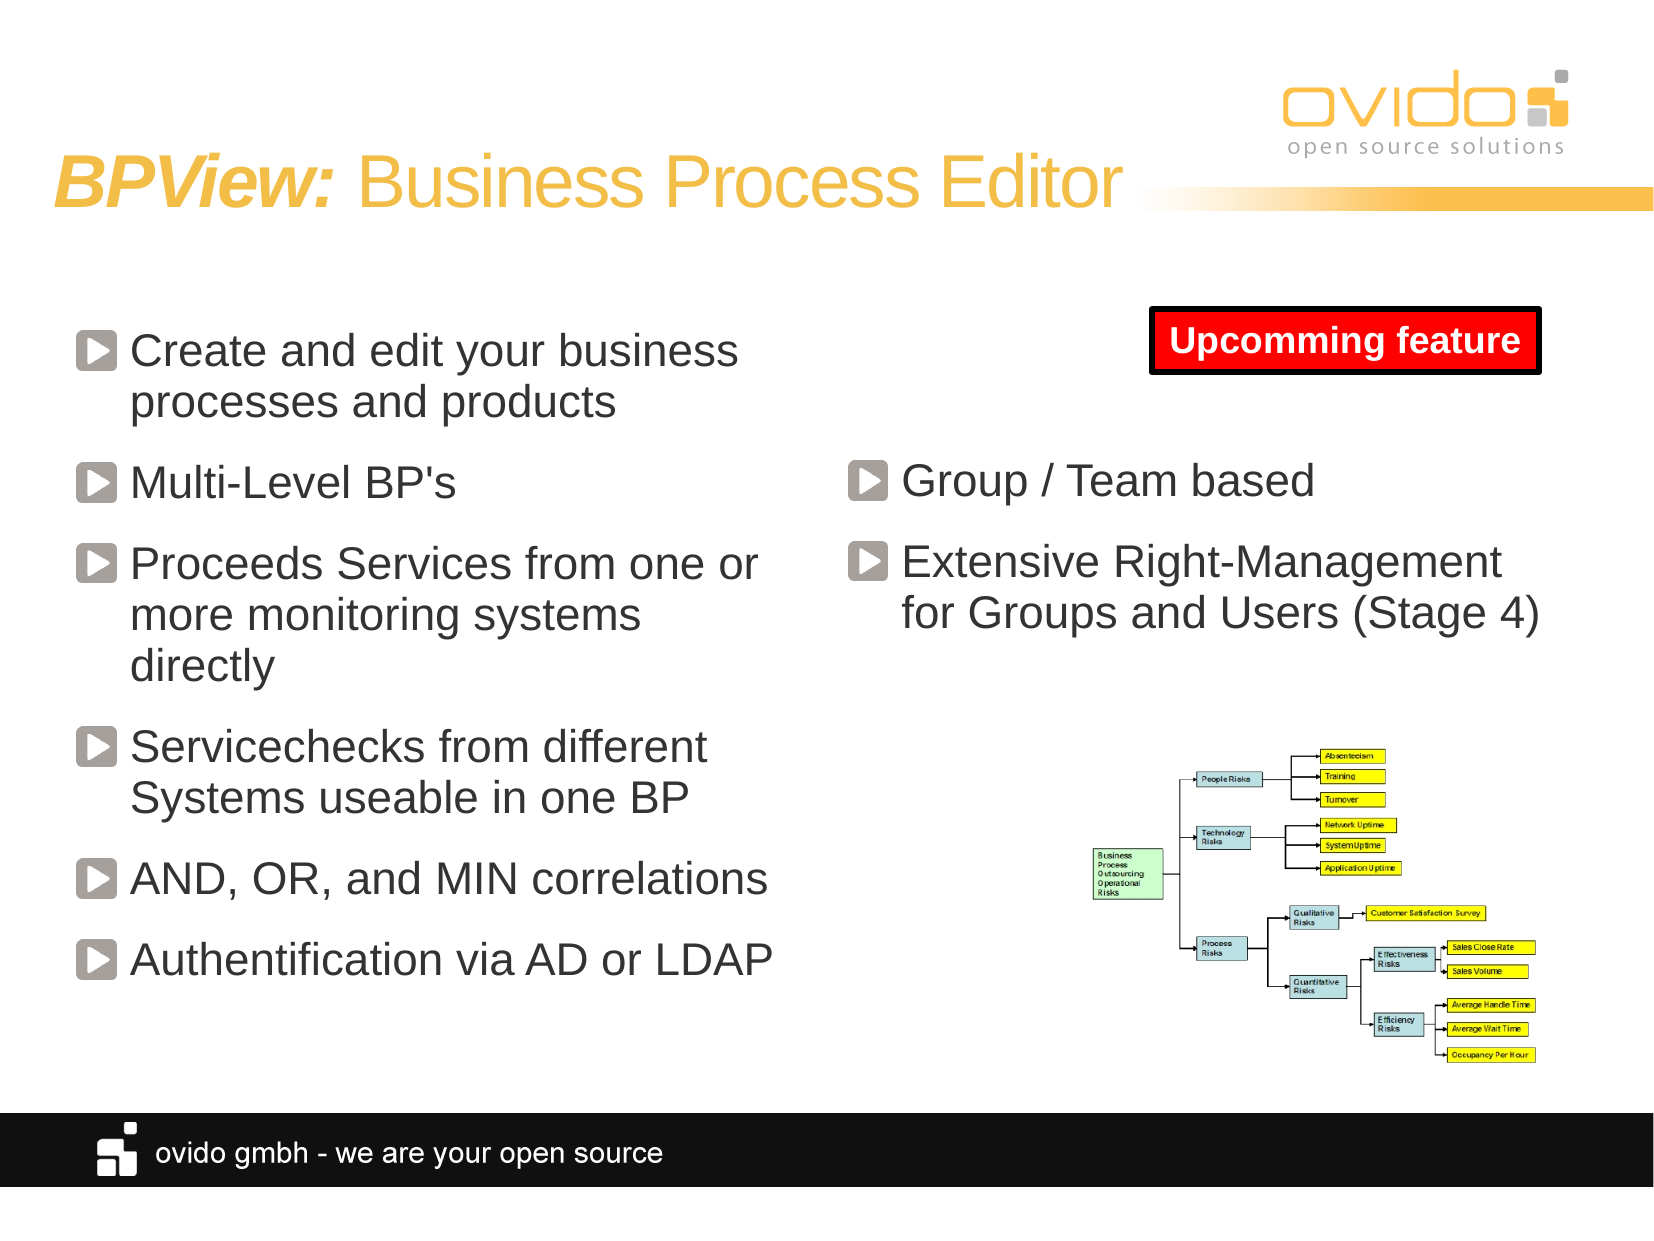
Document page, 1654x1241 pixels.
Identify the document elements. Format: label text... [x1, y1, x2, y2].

list Group / Team based Extensive Right-Management for Groups and Users (Stage 4) [830, 454, 1566, 1056]
list Create and edit your business processes and products Multi-Level BP's Proceeds Services from one or more monitoring systems directly Servicechecks from different Systems useable in one BP AND, OR, and MIN correlations Authentification via AD or LDAP [59, 324, 794, 1045]
picture [0, 0, 1654, 1241]
title BPView: Business Process Editor [53, 132, 1211, 231]
text_box Upcomming feature [1151, 309, 1540, 373]
